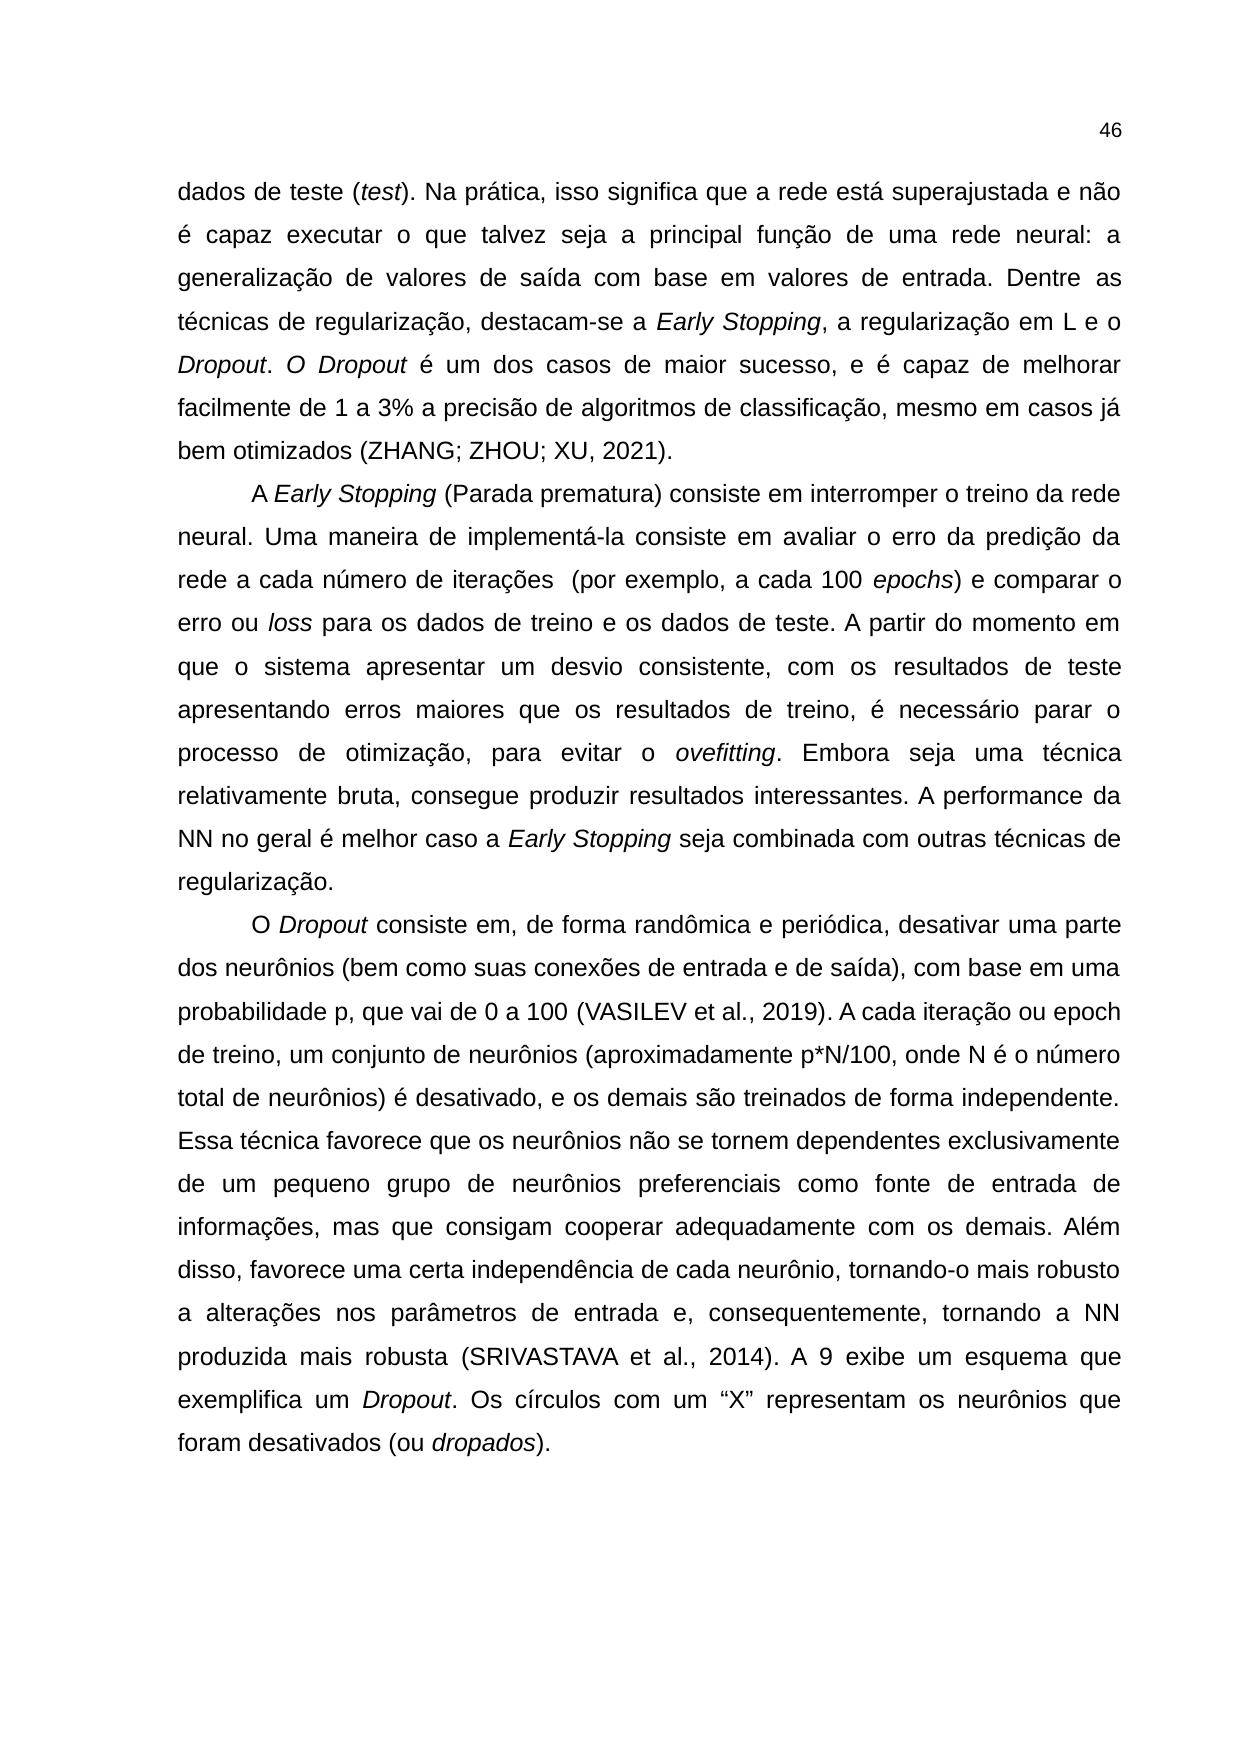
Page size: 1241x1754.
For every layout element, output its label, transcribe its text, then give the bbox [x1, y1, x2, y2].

text O Dropout consiste em, de forma randômica e periódica, desativar uma parte dos neurônios (bem como suas conexões de entrada e de saída), com base em uma probabilidade p, que vai de 0 a 100 (VASILEV et al., 2019). A cada iteração ou epoch de treino, um conjunto de neurônios (aproximadamente p*N/100, onde N é o número total de neurônios) é desativado, e os demais são treinados de forma independente. Essa técnica favorece que os neurônios não se tornem dependentes exclusivamente de um pequeno grupo de neurônios preferenciais como fonte de entrada de informações, mas que consigam cooperar adequadamente com os demais. Além disso, favorece uma certa independência de cada neurônio, tornando-o mais robusto a alterações nos parâmetros de entrada e, consequentemente, tornando a NN produzida mais robusta (SRIVASTAVA et al., 2014). A 9 exibe um esquema que exemplifica um Dropout. Os círculos com um “X” representam os neurônios que foram desativados (ou dropados). [177, 910, 1122, 1456]
text A Early Stopping (Parada prematura) consiste em interromper o treino da rede neural. Uma maneira de implementá-la consiste em avaliar o erro da predição da rede a cada número de iterações (por exemplo, a cada 100 epochs) e comparar o erro ou loss para os dados de treino e os dados de teste. A partir do momento em que o sistema apresentar um desvio consistente, com os resultados de teste apresentando erros maiores que os resultados de treino, é necessário parar o processo de otimização, para evitar o ovefitting. Embora seja uma técnica relativamente bruta, consegue produzir resultados interessantes. A performance da NN no geral é melhor caso a Early Stopping seja combinada com outras técnicas de regularização. [177, 479, 1122, 896]
text dados de teste (test). Na prática, isso significa que a rede está superajustada e não é capaz executar o que talvez seja a principal função de uma rede neural: a generalização de valores de saída com base em valores de entrada. Dentre as técnicas de regularização, destacam-se a Early Stopping, a regularização em L e o Dropout. O Dropout é um dos casos de maior sucesso, e é capaz de melhorar facilmente de 1 a 3% a precisão de algoritmos de classificação, mesmo em casos já bem otimizados (ZHANG; ZHOU; XU, 2021). [177, 177, 1122, 464]
